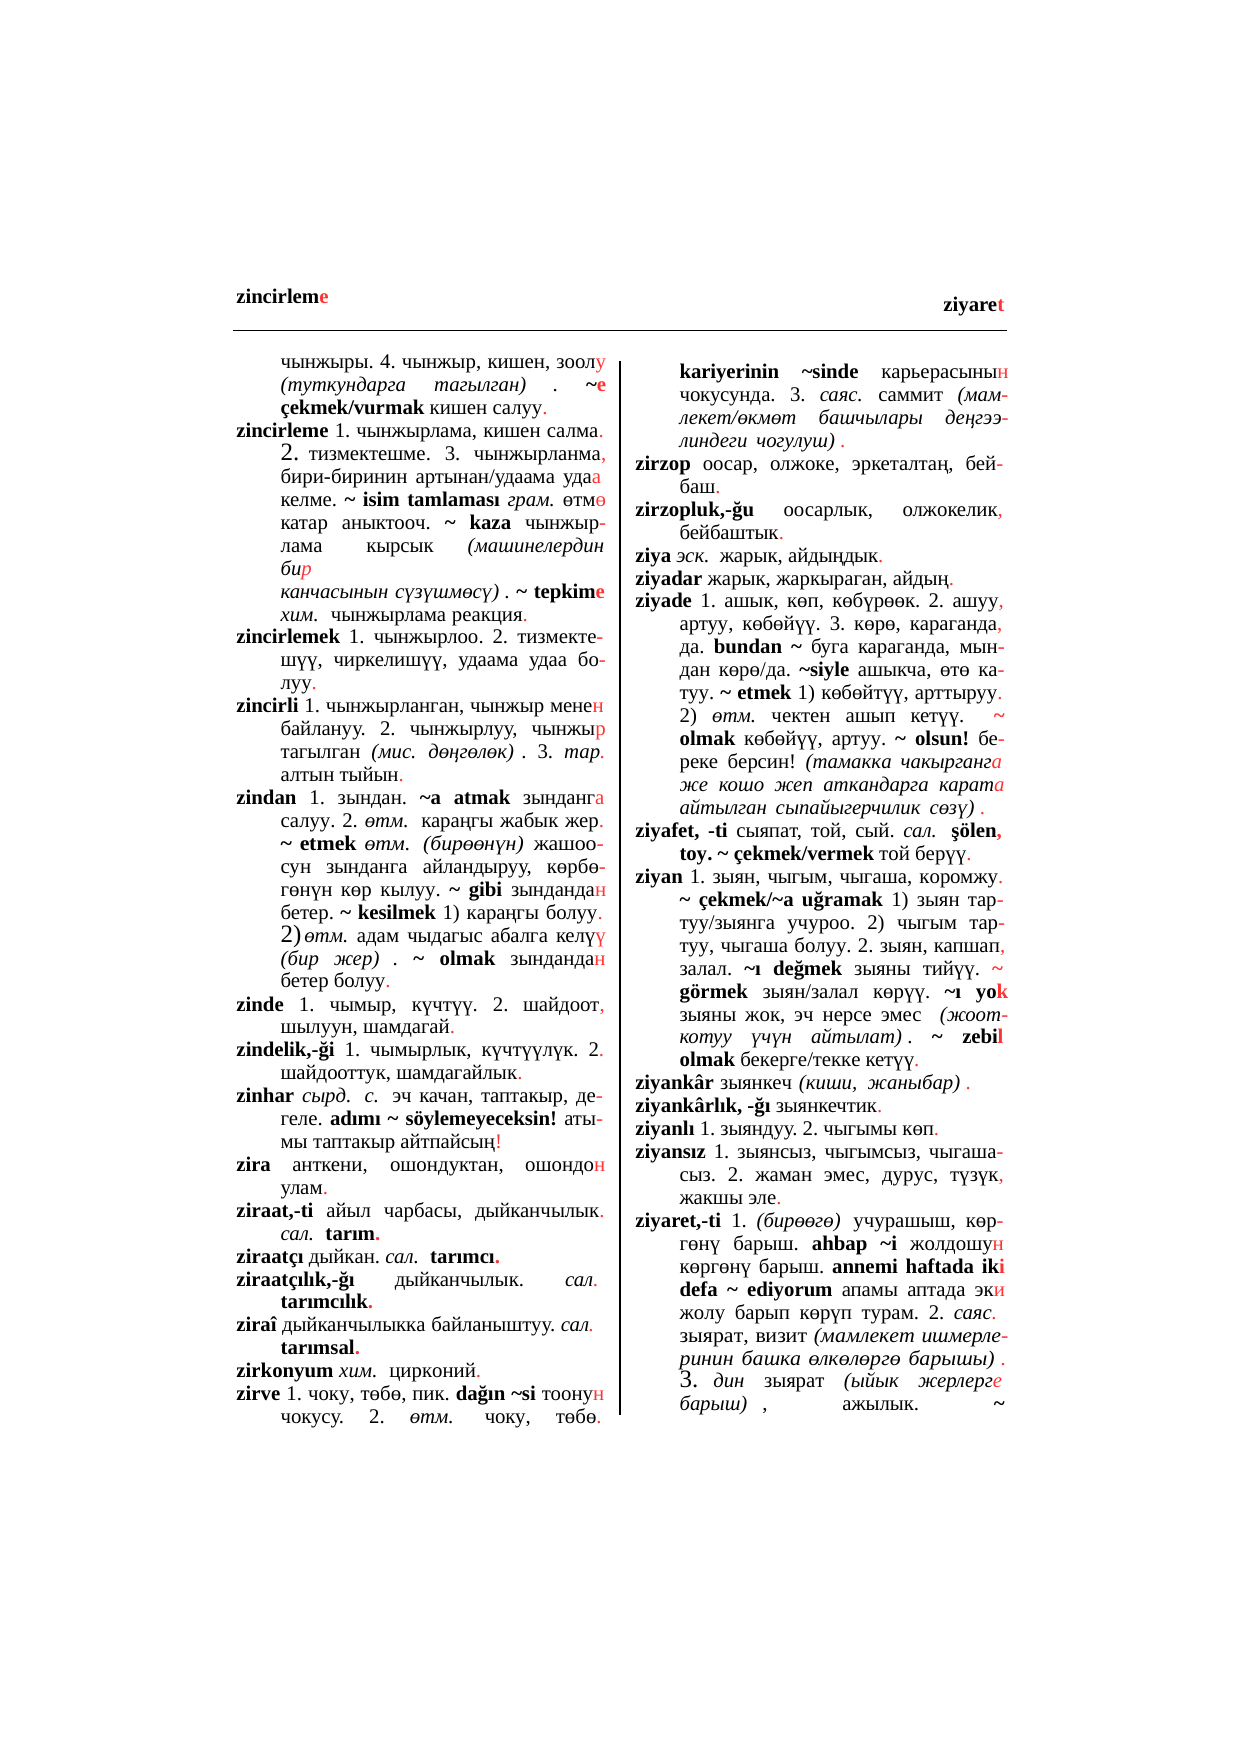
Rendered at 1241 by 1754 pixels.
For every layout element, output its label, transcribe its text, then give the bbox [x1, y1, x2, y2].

list өтм. адам чыдагыс абалга келүү (бир жер) . ~ olmak зындандан бетер болуу. [280, 924, 606, 992]
text ~ çekmek/~a uğramak 1) зыян тар- [679, 888, 1004, 911]
text шайдооттук, шамдагайлык. [280, 1061, 525, 1084]
text мы таптакыр айтпайсың! [280, 1130, 503, 1153]
text zinde 1. чымыр, күчтүү. 2. шайдоот, шылуун, шамдагай. [236, 993, 606, 1038]
text шүү, чиркелишүү, удаама удаа бо- луу. [280, 648, 606, 694]
text zira анткени, ошондуктан, ошондон улам. [236, 1153, 606, 1199]
text ziraatçılık,-ğı дыйканчылык. сал. [236, 1268, 606, 1291]
text зыярат, визит (мамлекет ишмерле- ринин башка өлкөлөргө барышы) . [679, 1324, 1008, 1369]
text zirzopluk,-ğu оосарлык, олжокелик, бейбаштык. [635, 498, 1004, 544]
text же кошо жеп аткандарга карата айтылган сыпайыгерчилик сөзү) . [679, 773, 1004, 819]
text ziya эск. жарык, айдыңдык. [635, 544, 1041, 567]
text келме. ~ isim tamlaması грам. өтмө катар аныктооч. ~ kaza чынжыр- лама кырсык (машинелердин бир [280, 488, 606, 580]
text görmek зыян/залал көрүү. ~ı yok зыяны жок, эч нерсе эмес (жоот- котуу үчүн айтылат) . ~ zebil [679, 980, 1008, 1048]
text туу/зыянга учуроо. 2) чыгым тар- туу, чыгаша болуу. 2. зыян, капшап, залал. ~ı değmek зыяны тийүү. ~ [679, 911, 1005, 979]
text zindelik,-ği 1. чымырлык, күчтүүлүк. 2. [236, 1038, 606, 1061]
text чынжыры. 4. чынжыр, кишен, зоолу (туткундарга тагылган) . ~e çekmek/vurmak кишен салуу. [280, 350, 606, 419]
text zincirlemek 1. чынжырлоо. 2. тизмекте- [236, 626, 606, 648]
text байлануу. 2. чынжырлуу, чынжыр тагылган (мис. дөңгөлөк) . 3. тар. алтын тыйын. [280, 717, 606, 786]
text барыш) , ажылык. ~ [679, 1392, 1004, 1415]
text хим. чынжырлама реакция. [280, 603, 530, 626]
text tarımsal. [280, 1336, 360, 1359]
text zincirleme 1. чынжырлама, кишен салма. [236, 419, 606, 442]
text kariyerinin ~sinde карьерасынын чокусунда. 3. саяс. саммит (мам- лекет/өкмөт башчылары деңгээ- линдеги чогулуш) . [679, 359, 1008, 452]
text ziyade 1. ашык, көп, көбүрөөк. 2. ашуу, артуу, көбөйүү. 3. көрө, караганда, [635, 589, 1037, 635]
text toy. ~ çekmek/vermek той берүү. [679, 842, 973, 865]
text көргөнү барыш. annemi haftada iki defa ~ ediyorum апамы аптада эки жолу барып көрүп турам. 2. саяс. [679, 1255, 1005, 1324]
text ~ etmek өтм. (бирөөнүн) жашоо- [280, 832, 606, 855]
text ziyansız 1. зыянсыз, чыгымсыз, чыгаша- сыз. 2. жаман эмес, дурус, түзүк, [635, 1140, 1037, 1186]
text zincirleme [236, 284, 329, 308]
text zinhar сырд. с. эч качан, таптакыр, де- геле. adımı ~ söylemeyeceksin! аты- [236, 1084, 606, 1130]
text ziyadar жарык, жаркыраган, айдың. [635, 567, 1065, 589]
text ziyanlı 1. зыяндуу. 2. чыгымы көп. [635, 1117, 1065, 1140]
text zirve 1. чоку, төбө, пик. dağın ~si тоонун [236, 1382, 606, 1405]
text сун зынданга айландыруу, көрбө- гөнүн көр кылуу. ~ gibi зындандан бетер. ~ kesilmek 1) караңгы болуу. [280, 855, 606, 924]
text 2) өтм. чектен ашып кетүү. ~ olmak көбөйүү, артуу. ~ olsun! бе- реке берсин! (тамакка чакырганга [679, 704, 1005, 773]
text ziraî дыйканчылыкка байланыштуу. сал. [236, 1313, 606, 1336]
text канчасынын сүзүшмөсү) . ~ tepkime [280, 580, 606, 603]
text ziyaret [943, 292, 1065, 316]
text ziyaret,-ti 1. (бирөөгө) учурашыш, көр- гөнү барыш. ahbap ~i жолдошун [635, 1209, 1004, 1255]
list дин зыярат (ыйык жерлерге [679, 1369, 1004, 1392]
text olmak бекерге/текке кетүү. ziyankâr зыянкеч (киши, жаныбар) . ziyankârlık, -ğı зыянкечтик. [635, 1048, 995, 1117]
text zindan 1. зындан. ~a atmak зынданга салуу. 2. өтм. караңгы жабык жер. [236, 786, 606, 832]
text zirzop оосар, олжоке, эркеталтаң, бей- баш. [635, 452, 1004, 498]
text жакшы эле. [679, 1186, 783, 1209]
text ziyan 1. зыян, чыгым, чыгаша, коромжу. [635, 865, 1033, 888]
text tarımcılık. [280, 1291, 374, 1313]
text сал. tarım. [280, 1222, 381, 1245]
text zirkonyum хим. цирконий. [236, 1359, 606, 1382]
text чокусу. 2. өтм. чоку, төбө. [280, 1405, 606, 1428]
text ziyafet, -ti сыяпат, той, сый. сал. şölen, [635, 819, 1065, 842]
text да. bundan ~ буга караганда, мын- дан көрө/да. ~siyle ашыкча, өтө ка- туу. ~ etmek 1) көбөйтүү, арттыруу. [679, 636, 1004, 704]
list тизмектешме. 3. чынжырланма, бири-биринин артынан/удаама удаа [280, 442, 606, 488]
text zincirli 1. чынжырланган, чынжыр менен [236, 694, 606, 717]
text ziraatçı дыйкан. сал. tarımcı. [236, 1245, 606, 1268]
text ziraat,-ti айыл чарбасы, дыйканчылык. [236, 1199, 606, 1222]
